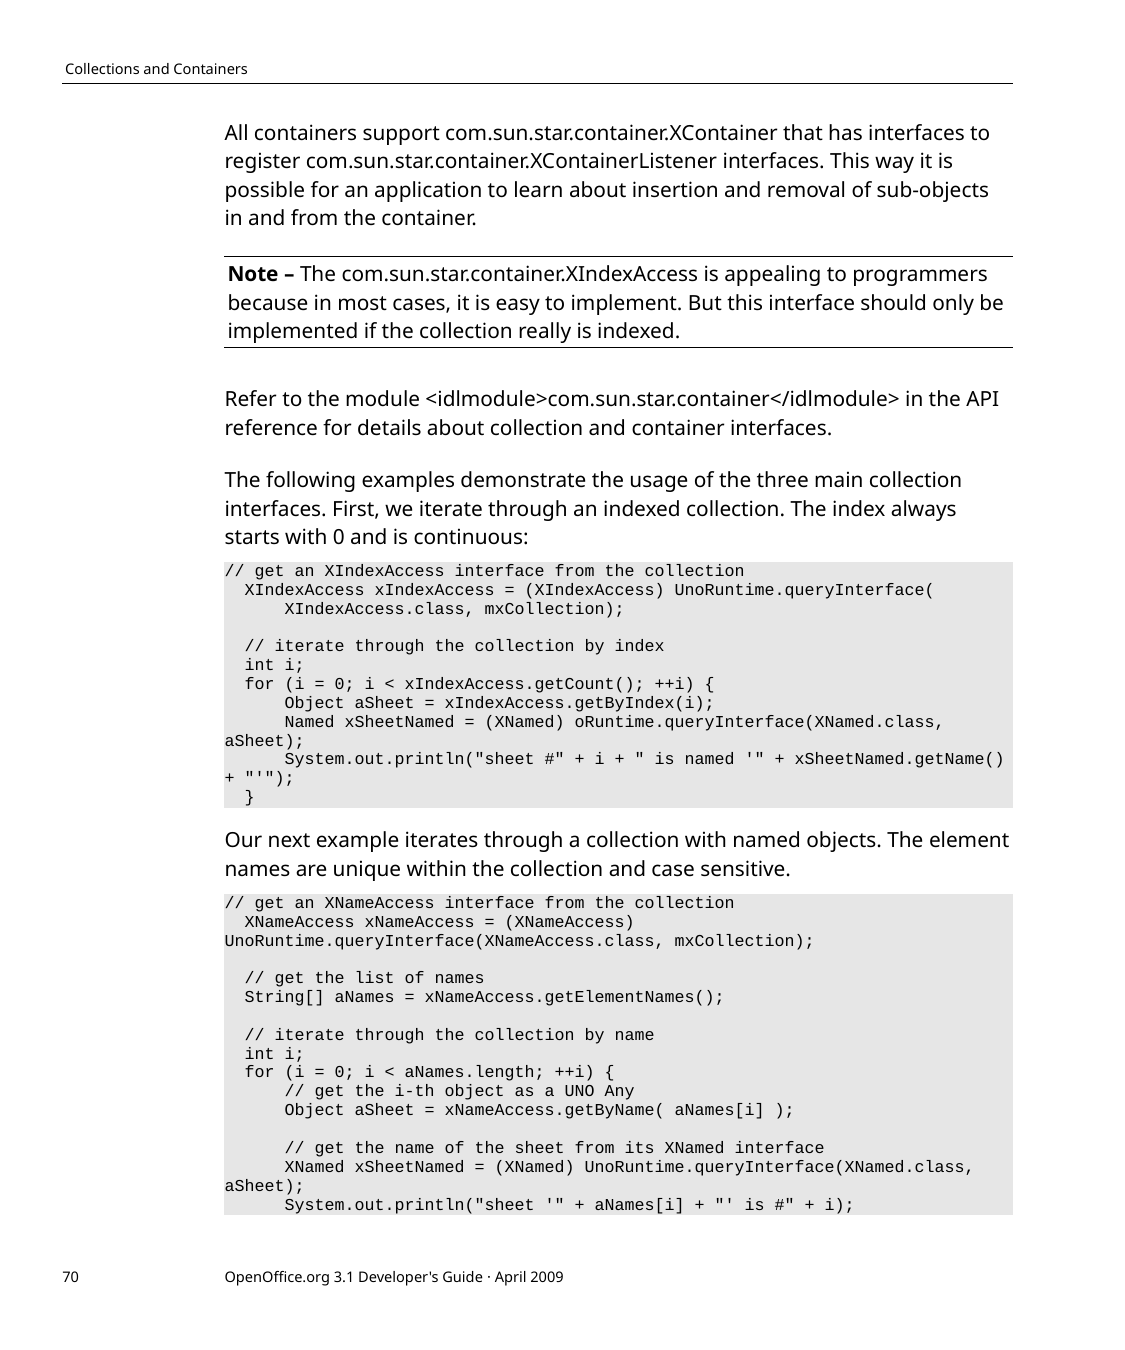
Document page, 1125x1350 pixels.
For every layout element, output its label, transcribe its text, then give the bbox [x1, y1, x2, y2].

text Our next example iterates through a collection with named objects. The element names are unique within the collection and case sensitive. [224, 826, 1013, 882]
text The following examples demonstrate the usage of the three main collection interfaces. First, we iterate through an indexed collection. The index always starts with 0 and is continuous: [224, 465, 1013, 551]
text All containers support com.sun.star.container.XContainer that has interfaces to register com.sun.star.container.XContainerListener interfaces. This way it is possible for an application to learn about insertion and removal of sub-objects in and from the container. [224, 118, 1013, 232]
list The com.sun.star.container.XIndexAccess is appealing to programmers because in most cases, it is easy to implement. But this interface should only be implemented if the collection really is indexed. [224, 257, 1013, 347]
text Refer to the module <idlmodule>com.sun.star.container</idlmodule> in the API reference for details about collection and container interfaces. [224, 384, 1013, 441]
text // get an XNameAccess interface from the collection XNameAccess xNameAccess = (XNameAccess) UnoRuntime.queryInterface(XNameAccess.class, mxCollection); // get the list of names String[] aNames = xNameAccess.getElementNames(); // iterate through the collection by name int i; for (i = 0; i < aNames.length; ++i) { // get the i-th object as a UNO Any Object aSheet = xNameAccess.getByName( aNames[i] ); // get the name of the sheet from its XNamed interface XNamed xSheetNamed = (XNamed) UnoRuntime.queryInterface(XNamed.class, aSheet); System.out.println("sheet '" + aNames[i] + "' is #" + i); [224, 894, 1013, 1215]
text // get an XIndexAccess interface from the collection XIndexAccess xIndexAccess = (XIndexAccess) UnoRuntime.queryInterface( XIndexAccess.class, mxCollection); // iterate through the collection by index int i; for (i = 0; i < xIndexAccess.getCount(); ++i) { Object aSheet = xIndexAccess.getByIndex(i); Named xSheetNamed = (XNamed) oRuntime.queryInterface(XNamed.class, aSheet); System.out.println("sheet #" + i + " is named '" + xSheetNamed.getName() + "'"); } [224, 562, 1013, 808]
